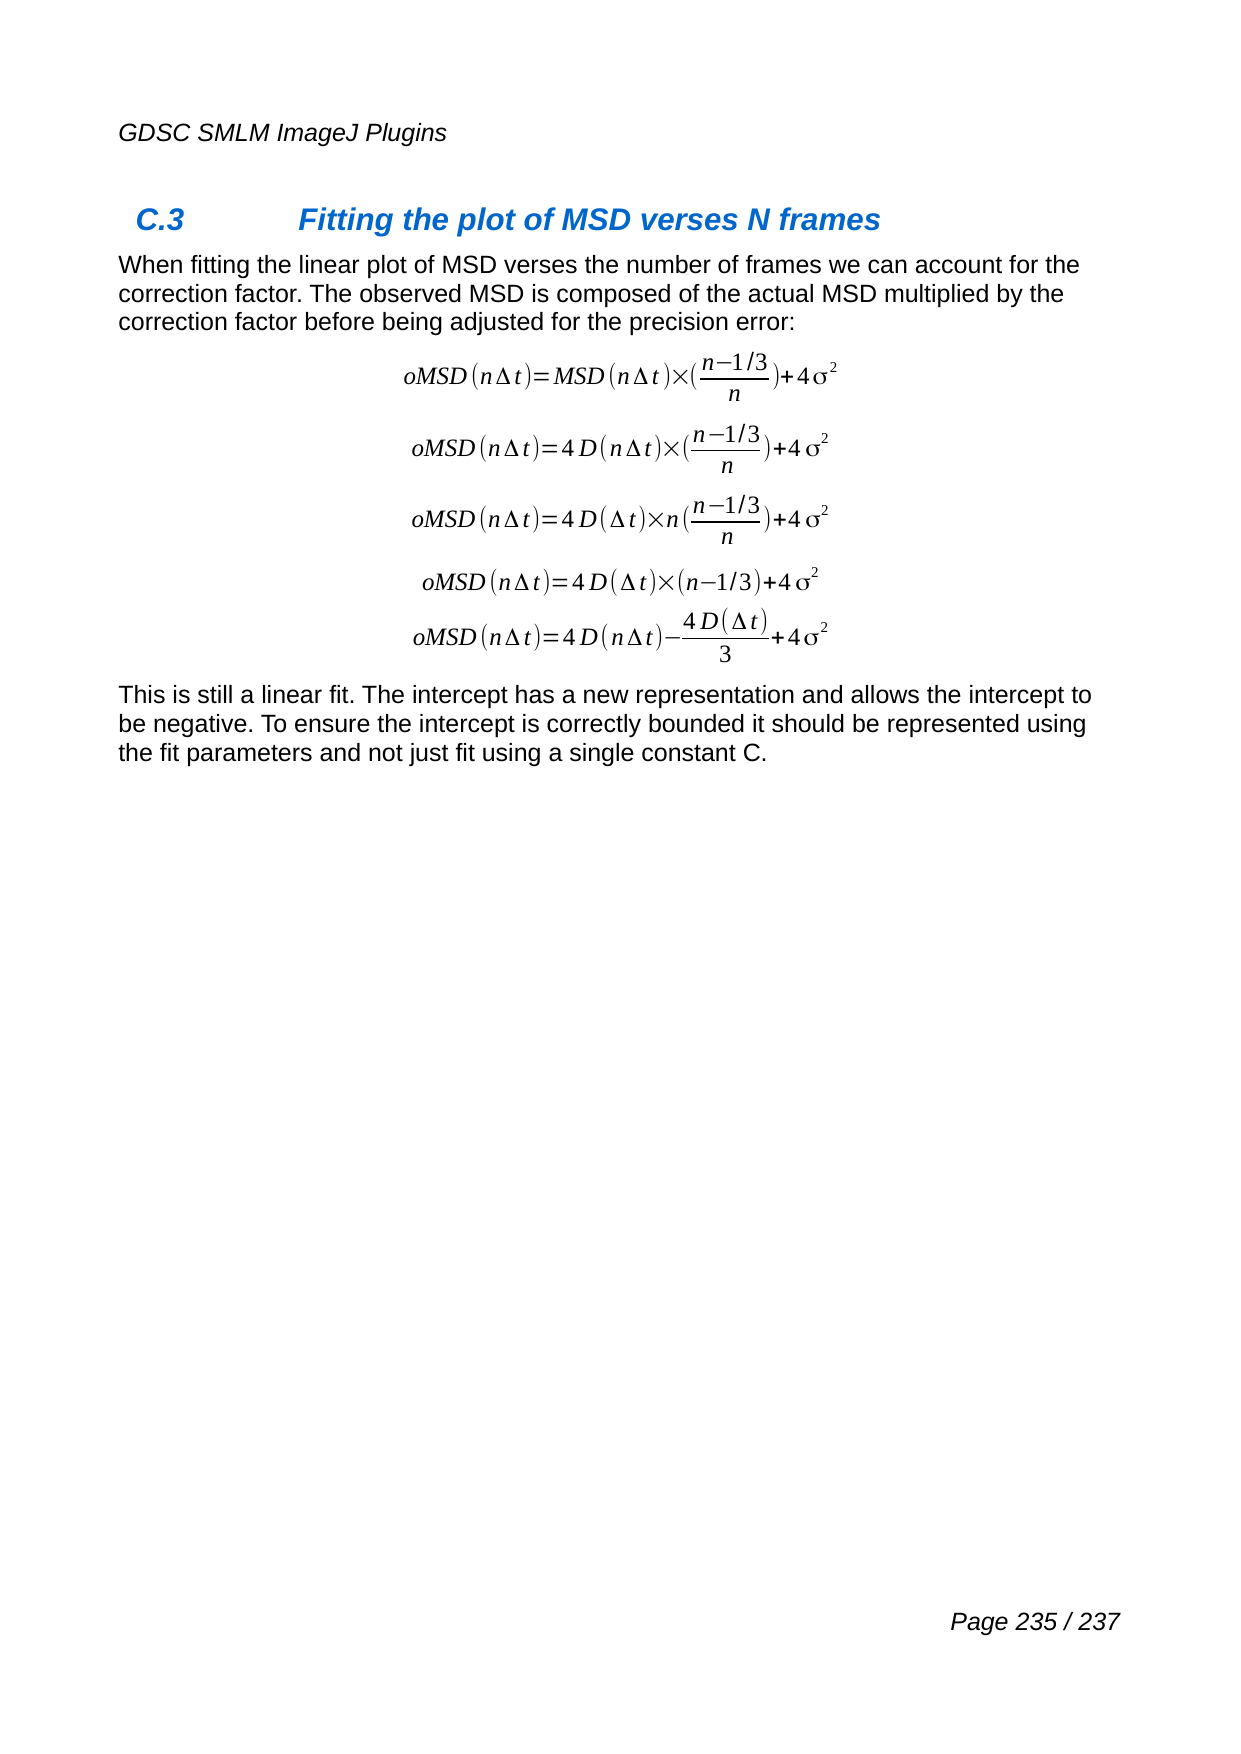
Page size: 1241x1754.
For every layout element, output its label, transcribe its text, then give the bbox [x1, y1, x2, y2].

subtitle Fitting the plot of MSD verses N frames [118, 201, 1122, 237]
text When fitting the linear plot of MSD verses the number of frames we can account for the correction factor. The observed MSD is composed of the actual MSD multiplied by the correction factor before being adjusted for the precision error: [118, 250, 1122, 336]
text This is still a linear fit. The intercept has a new representation and allows the intercept to be negative. To ensure the intercept is correctly bounded it should be represented using the fit parameters and not just fit using a single constant C. [118, 680, 1122, 767]
